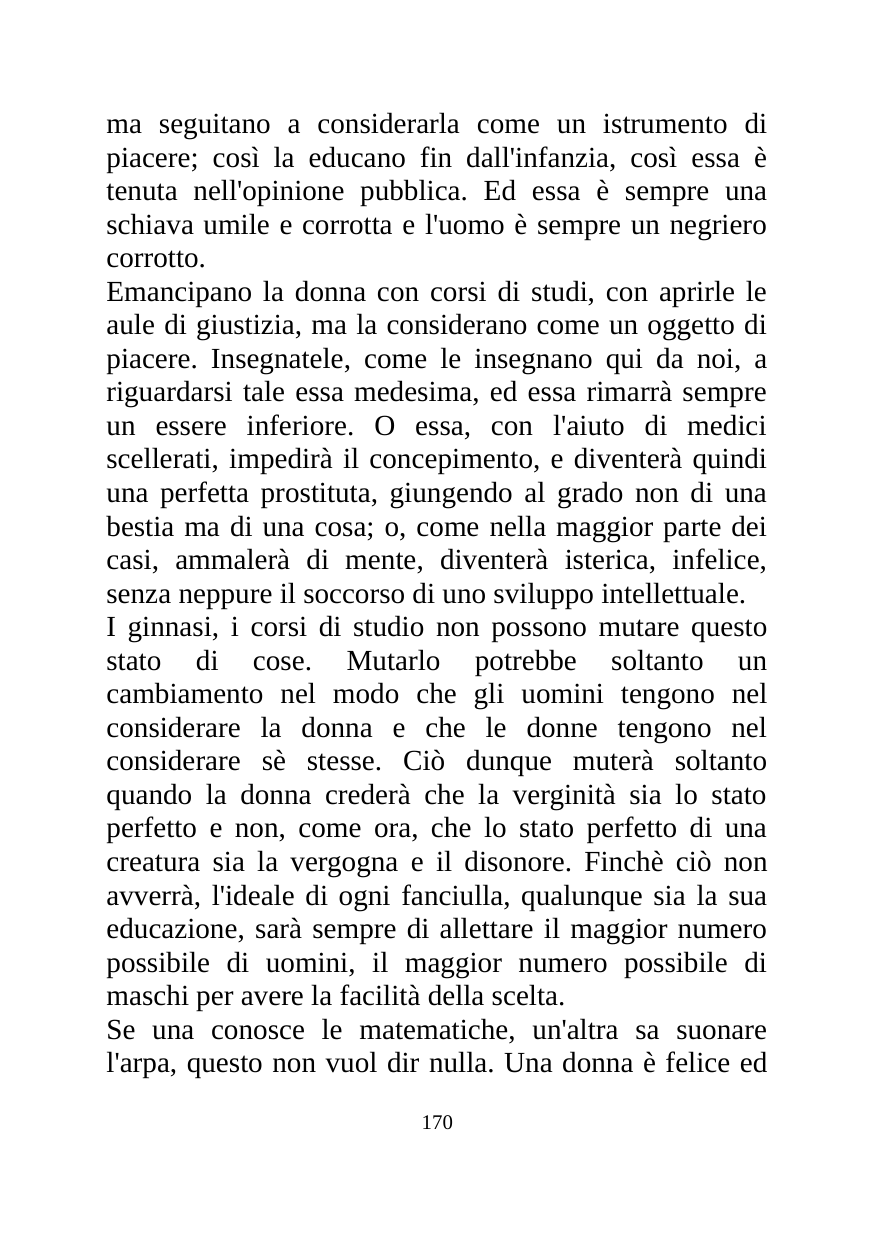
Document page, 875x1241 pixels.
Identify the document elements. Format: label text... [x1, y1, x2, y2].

text Emancipano la donna con corsi di studi, con aprirle le aule di giustizia, ma la considerano come un oggetto di piacere. Insegnatele, come le insegnano qui da noi, a riguardarsi tale essa medesima, ed essa rimarrà sempre un essere inferiore. O essa, con l'aiuto di medici scellerati, impedirà il concepimento, e diventerà quindi una perfetta prostituta, giungendo al grado non di una bestia ma di una cosa; o, come nella maggior parte dei casi, ammalerà di mente, diventerà isterica, infelice, senza neppure il soccorso di uno sviluppo intellettuale. [106, 274, 768, 609]
text I ginnasi, i corsi di studio non possono mutare questo stato di cose. Mutarlo potrebbe soltanto un cambiamento nel modo che gli uomini tengono nel considerare la donna e che le donne tengono nel considerare sè stesse. Ciò dunque muterà soltanto quando la donna crederà che la verginità sia lo stato perfetto e non, come ora, che lo stato perfetto di una creatura sia la vergogna e il disonore. Finchè ciò non avverrà, l'ideale di ogni fanciulla, qualunque sia la sua educazione, sarà sempre di allettare il maggior numero possibile di uomini, il maggior numero possibile di maschi per avere la facilità della scelta. [106, 609, 768, 1012]
text ma seguitano a considerarla come un istrumento di piacere; così la educano fin dall'infanzia, così essa è tenuta nell'opinione pubblica. Ed essa è sempre una schiava umile e corrotta e l'uomo è sempre un negriero corrotto. [106, 106, 768, 274]
text Se una conosce le matematiche, un'altra sa suonare l'arpa, questo non vuol dir nulla. Una donna è felice ed [106, 1012, 768, 1079]
